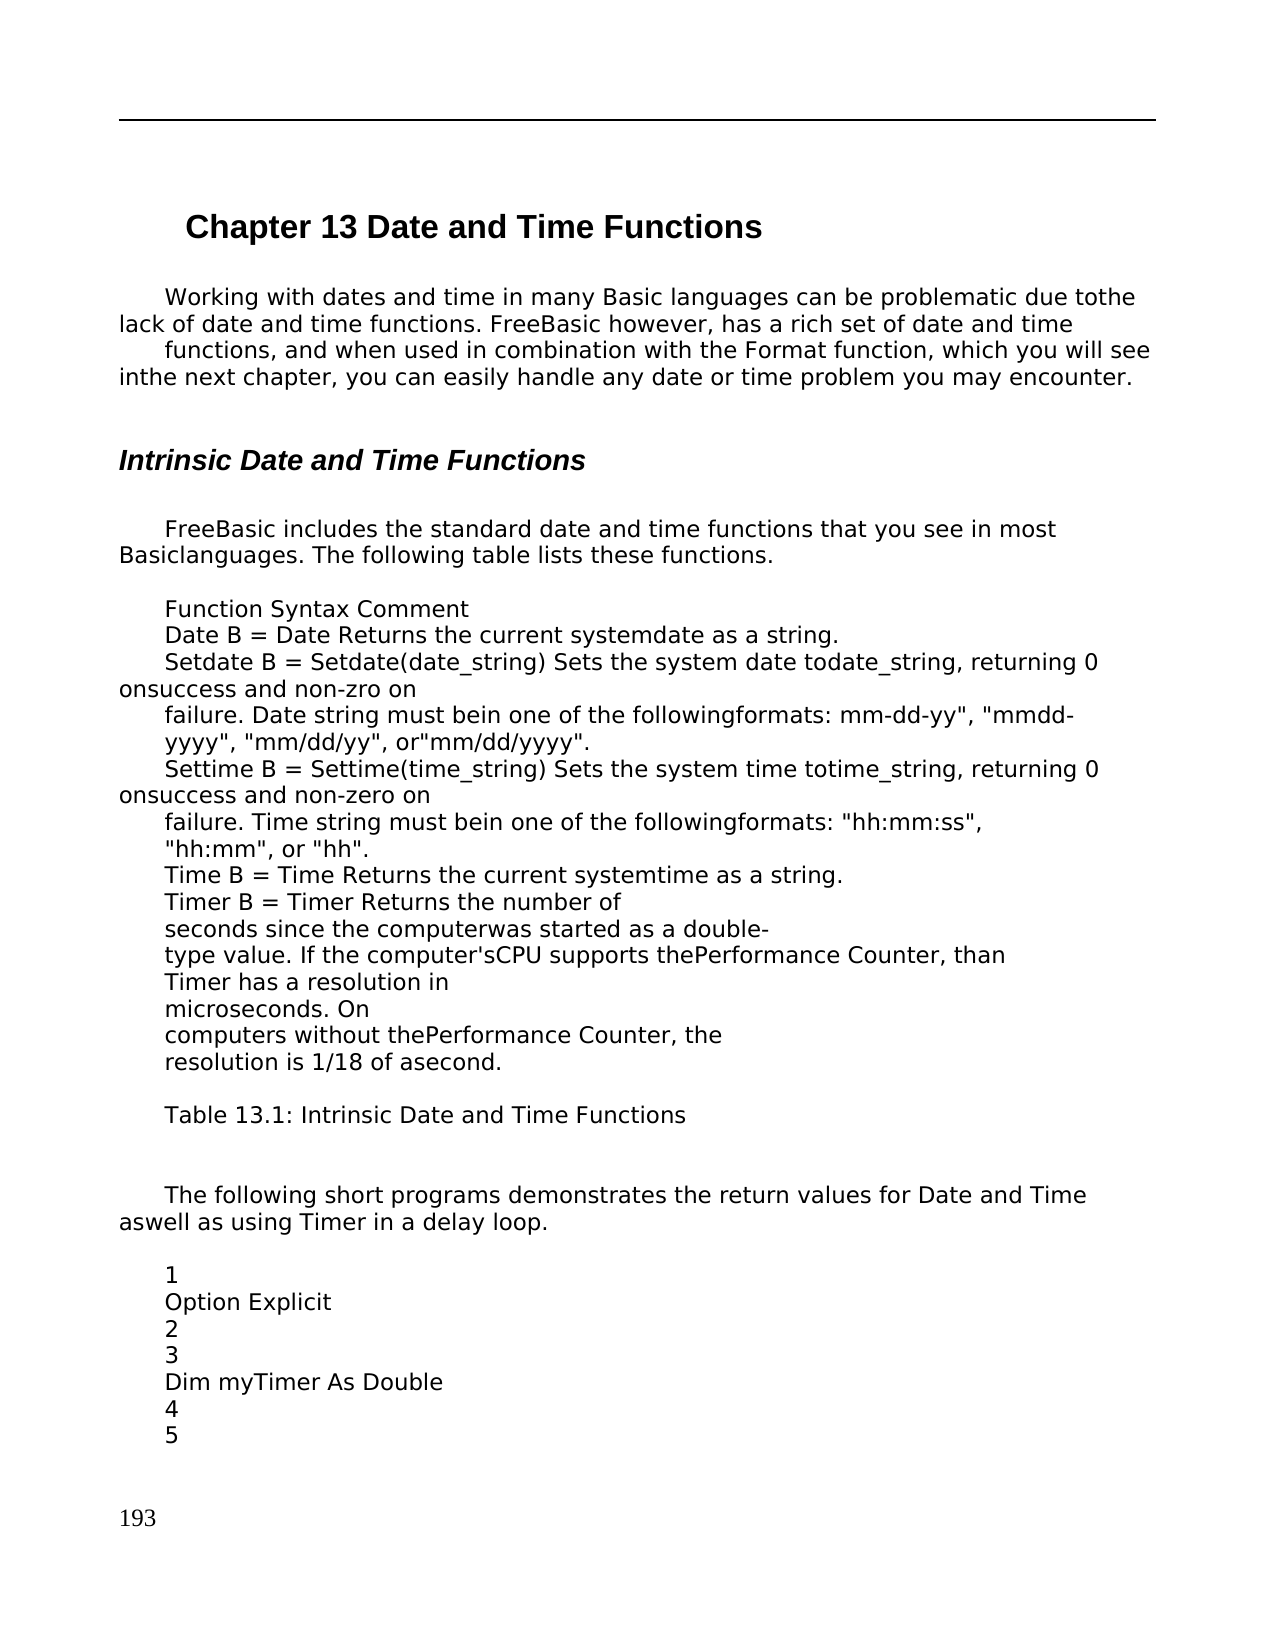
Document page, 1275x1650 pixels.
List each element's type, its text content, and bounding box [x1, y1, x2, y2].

text Function Syntax Comment [118, 596, 1156, 623]
text failure. Date string must bein one of the followingformats: mm-dd-yy", "mmdd- [118, 703, 1156, 729]
subtitle Chapter 13 Date and Time Functions [118, 207, 1156, 246]
text The following short programs demonstrates the return values for Date and Time aswell as using Timer in a delay loop. [118, 1183, 1156, 1236]
text Date B = Date Returns the current systemdate as a string. [118, 623, 1156, 649]
text functions, and when used in combination with the Format function, which you will see inthe next chapter, you can easily handle any date or time problem you may encounter. [118, 338, 1156, 391]
text "hh:mm", or "hh". [118, 836, 1156, 863]
text 1 [118, 1263, 1156, 1289]
text FreeBasic includes the standard date and time functions that you see in most Basiclanguages. The following table lists these functions. [118, 516, 1156, 569]
text 5 [118, 1423, 1156, 1449]
text Settime B = Settime(time_string) Sets the system time totime_string, returning 0 onsuccess and non-zero on [118, 756, 1156, 809]
text Table 13.1: Intrinsic Date and Time Functions [118, 1103, 1156, 1129]
text Timer B = Timer Returns the number of [118, 889, 1156, 916]
subtitle Intrinsic Date and Time Functions [118, 443, 1156, 477]
text Time B = Time Returns the current systemtime as a string. [118, 863, 1156, 889]
text 3 [118, 1343, 1156, 1369]
text Setdate B = Setdate(date_string) Sets the system date todate_string, returning 0 onsuccess and non-zro on [118, 649, 1156, 703]
text yyyy", "mm/dd/yy", or"mm/dd/yyyy". [118, 729, 1156, 756]
text 4 [118, 1396, 1156, 1423]
text 2 [118, 1316, 1156, 1343]
text Working with dates and time in many Basic languages can be problematic due tothe lack of date and time functions. FreeBasic however, has a rich set of date and time [118, 284, 1156, 338]
text seconds since the computerwas started as a double- [118, 916, 1156, 943]
text computers without thePerformance Counter, the [118, 1023, 1156, 1049]
text Option Explicit [118, 1289, 1156, 1316]
text type value. If the computer'sCPU supports thePerformance Counter, than [118, 943, 1156, 969]
text resolution is 1/18 of asecond. [118, 1049, 1156, 1076]
text microseconds. On [118, 996, 1156, 1023]
text Timer has a resolution in [118, 969, 1156, 996]
text Dim myTimer As Double [118, 1369, 1156, 1396]
text failure. Time string must bein one of the followingformats: "hh:mm:ss", [118, 809, 1156, 836]
